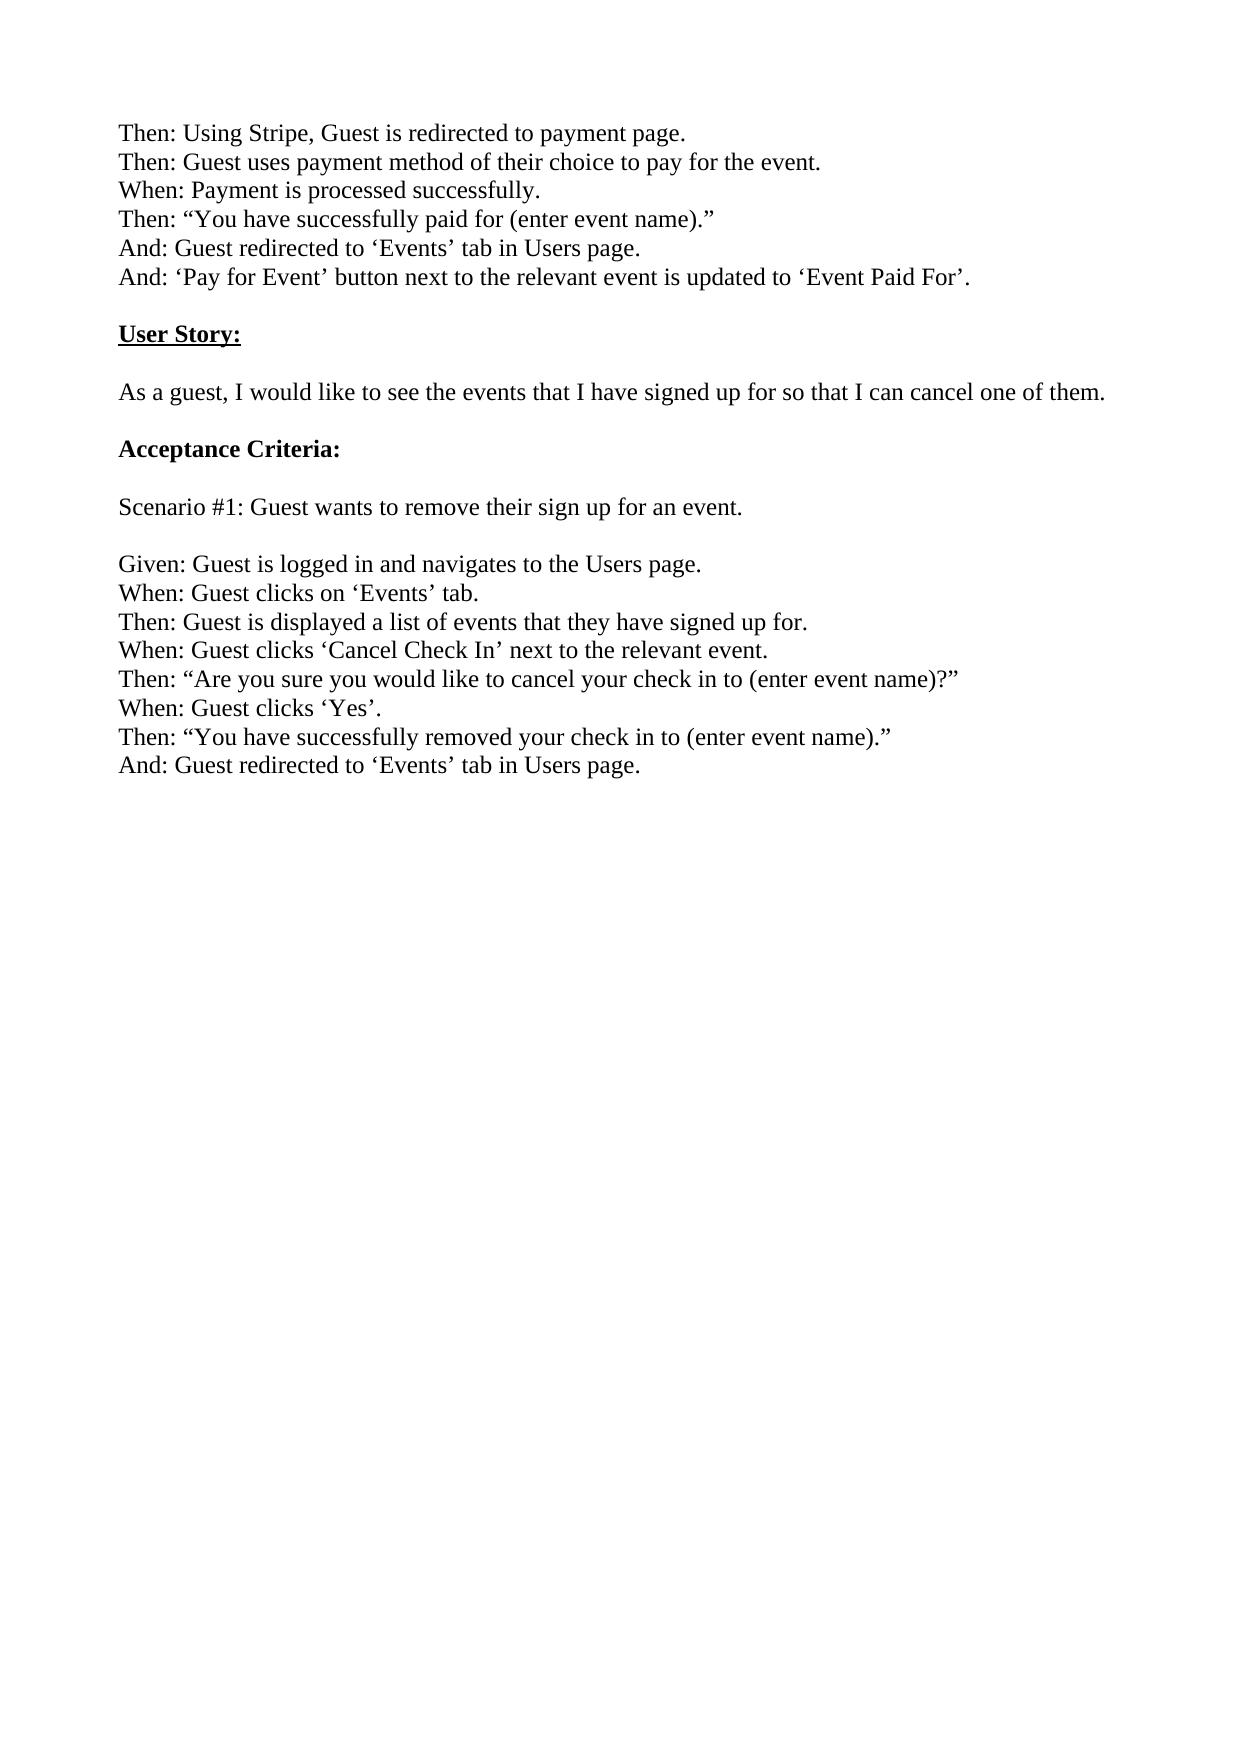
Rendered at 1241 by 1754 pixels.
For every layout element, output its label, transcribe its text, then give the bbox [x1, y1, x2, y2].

text User Story: [118, 319, 1122, 348]
text And: Guest redirected to ‘Events’ tab in Users page. [118, 233, 1122, 262]
text When: Guest clicks ‘Cancel Check In’ next to the relevant event. [118, 636, 1122, 664]
text Then: Using Stripe, Guest is redirected to payment page. [118, 118, 1122, 147]
text And: ‘Pay for Event’ button next to the relevant event is updated to ‘Event Paid For’. [118, 262, 1122, 291]
text When: Guest clicks ‘Yes’. [118, 693, 1122, 722]
text As a guest, I would like to see the events that I have signed up for so that I can cancel one of them. [118, 377, 1122, 406]
text Then: Guest is displayed a list of events that they have signed up for. [118, 607, 1122, 636]
text Then: Guest uses payment method of their choice to pay for the event. [118, 147, 1122, 176]
text Acceptance Criteria: [118, 434, 1122, 463]
text Then: “You have successfully paid for (enter event name).” [118, 204, 1122, 233]
text Then: “Are you sure you would like to cancel your check in to (enter event name)?” [118, 664, 1122, 693]
text When: Guest clicks on ‘Events’ tab. [118, 578, 1122, 607]
text Given: Guest is logged in and navigates to the Users page. [118, 549, 1122, 578]
text When: Payment is processed successfully. [118, 176, 1122, 204]
text Scenario #1: Guest wants to remove their sign up for an event. [118, 492, 1122, 521]
text Then: “You have successfully removed your check in to (enter event name).” [118, 722, 1122, 751]
text And: Guest redirected to ‘Events’ tab in Users page. [118, 751, 1122, 779]
